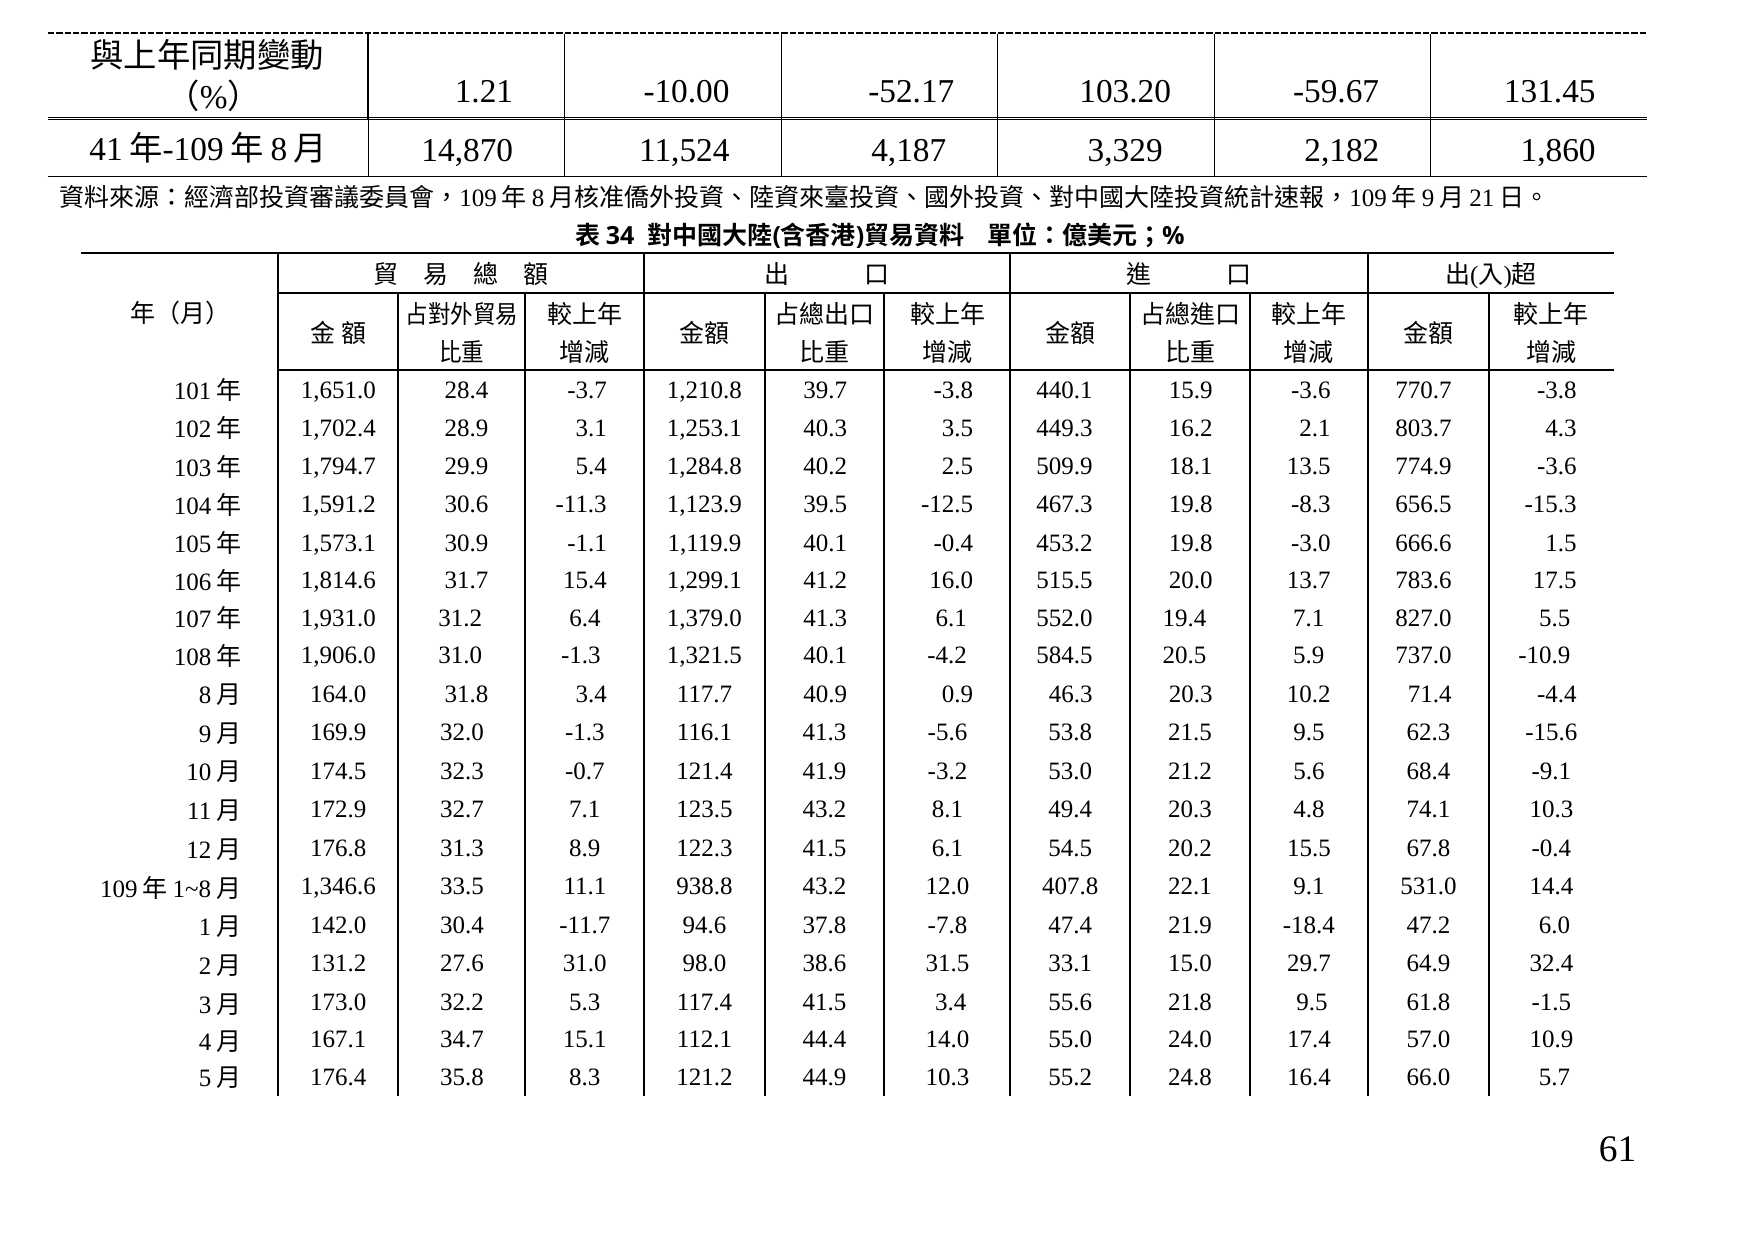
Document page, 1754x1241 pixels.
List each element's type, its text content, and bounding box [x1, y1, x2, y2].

table_cell 105年 [81, 524, 277, 561]
table_cell 1,651.0 [279, 371, 397, 408]
table_cell 15.5 [1251, 829, 1367, 866]
table_cell 13.5 [1251, 447, 1367, 485]
table_cell 467.3 [1011, 485, 1129, 524]
table_cell 40.1 [766, 524, 883, 561]
table_cell 3.5 [885, 409, 1009, 447]
table_cell 17.5 [1490, 561, 1614, 599]
table_cell 1,860 [1431, 120, 1647, 176]
table_cell 11月 [81, 790, 277, 828]
table_cell 28.9 [399, 409, 524, 447]
table_cell 142.0 [279, 906, 397, 943]
table_cell 774.9 [1369, 447, 1488, 485]
table_cell 40.3 [766, 409, 883, 447]
table_cell 1.5 [1490, 524, 1614, 561]
table_cell -3.6 [1251, 371, 1367, 408]
table_cell -3.6 [1490, 447, 1614, 485]
table_cell 123.5 [645, 790, 764, 828]
table_cell 107年 [81, 599, 277, 636]
table_cell 131.2 [279, 945, 397, 982]
table_cell 較上年 增減 [1251, 294, 1367, 369]
table_cell 5.9 [1251, 636, 1367, 674]
table_cell 15.9 [1131, 371, 1249, 408]
table_cell 40.9 [766, 675, 883, 712]
table_cell 31.7 [399, 561, 524, 599]
table_cell 46.3 [1011, 675, 1129, 712]
table_cell -7.8 [885, 906, 1009, 943]
table_cell 47.2 [1369, 906, 1488, 943]
table_cell -0.7 [526, 752, 643, 789]
table_cell 1,814.6 [279, 561, 397, 599]
table_cell 較上年 增減 [1490, 294, 1614, 369]
table_cell 1,702.4 [279, 409, 397, 447]
table_cell 12月 [81, 829, 277, 866]
table_cell 103.20 [998, 32, 1214, 117]
table_cell -5.6 [885, 713, 1009, 751]
table_cell 占總出口比重 [766, 294, 883, 369]
table_cell 39.7 [766, 371, 883, 408]
table_cell 1,284.8 [645, 447, 764, 485]
table_cell 1月 [81, 906, 277, 943]
table_cell 與上年同期變動（%） [48, 32, 367, 117]
table_cell 5.6 [1251, 752, 1367, 789]
table_cell 28.4 [399, 371, 524, 408]
table_cell 1,379.0 [645, 599, 764, 636]
table_cell 43.2 [766, 868, 883, 905]
table_cell 31.5 [885, 945, 1009, 982]
table_cell 53.8 [1011, 713, 1129, 751]
table_cell 1,123.9 [645, 485, 764, 524]
table_cell 71.4 [1369, 675, 1488, 712]
table_cell 62.3 [1369, 713, 1488, 751]
table_cell 656.5 [1369, 485, 1488, 524]
table_cell 173.0 167.1 176.4 [279, 983, 397, 1096]
table_cell 7.1 [526, 790, 643, 828]
table_cell 3月 4月 5月 [81, 983, 277, 1096]
table_cell 109年1~8月 [81, 868, 277, 905]
table_cell 1,591.2 [279, 485, 397, 524]
table_cell 14,870 [369, 120, 564, 176]
table_cell 53.0 [1011, 752, 1129, 789]
table_cell 8.1 [885, 790, 1009, 828]
table_cell 827.0 [1369, 599, 1488, 636]
table_cell 1,119.9 [645, 524, 764, 561]
table_cell 金額 [1369, 294, 1488, 369]
table_cell 10月 [81, 752, 277, 789]
table_cell 803.7 [1369, 409, 1488, 447]
table_cell 金額 [1011, 294, 1129, 369]
table_cell -0.4 [1490, 829, 1614, 866]
table_cell 9.5 17.4 16.4 [1251, 983, 1367, 1096]
table_cell 19.8 [1131, 485, 1249, 524]
table_cell 29.9 [399, 447, 524, 485]
table_cell 41年-109年8月 [48, 120, 368, 176]
table_cell 1,573.1 [279, 524, 397, 561]
table_cell 32.3 [399, 752, 524, 789]
table_cell 2.5 [885, 447, 1009, 485]
table_cell -0.4 [885, 524, 1009, 561]
table_cell 164.0 [279, 675, 397, 712]
table_cell 584.5 [1011, 636, 1129, 674]
table_cell 737.0 [1369, 636, 1488, 674]
table_cell 43.2 [766, 790, 883, 828]
table_cell 10.2 [1251, 675, 1367, 712]
table_cell 20.3 [1131, 675, 1249, 712]
table_cell 116.1 [645, 713, 764, 751]
table_cell 4.8 [1251, 790, 1367, 828]
table_cell 449.3 [1011, 409, 1129, 447]
table_cell -4.2 [885, 636, 1009, 674]
table_cell 31.8 [399, 675, 524, 712]
table_cell 5.4 [526, 447, 643, 485]
table_cell 103年 [81, 447, 277, 485]
table_cell 94.6 [645, 906, 764, 943]
table_cell -1.1 [526, 524, 643, 561]
table_cell 20.2 [1131, 829, 1249, 866]
table_cell 30.6 [399, 485, 524, 524]
table_cell 6.1 [885, 829, 1009, 866]
table_cell 4.3 [1490, 409, 1614, 447]
table_cell 509.9 [1011, 447, 1129, 485]
table_cell 1,346.6 [279, 868, 397, 905]
table_header 年（月） [81, 254, 277, 369]
table_cell 18.1 [1131, 447, 1249, 485]
table_cell 47.4 [1011, 906, 1129, 943]
table_cell 11.1 [526, 868, 643, 905]
table_cell 16.0 [885, 561, 1009, 599]
table_cell 13.7 [1251, 561, 1367, 599]
table_cell 31.0 [526, 945, 643, 982]
table_cell 1,906.0 [279, 636, 397, 674]
text 資料來源：經濟部投資審議委員會，109年8月核准僑外投資、陸資來臺投資、國外投資、對中國大陸投資統計速報，109年9月21日。 [59, 177, 1683, 215]
table_cell 117.7 [645, 675, 764, 712]
table_cell 29.7 [1251, 945, 1367, 982]
table_cell 32.0 [399, 713, 524, 751]
table_cell -52.17 [782, 32, 997, 117]
table_cell 3,329 [998, 120, 1214, 176]
table_cell 占總進口比重 [1131, 294, 1249, 369]
table_cell 6.4 [526, 599, 643, 636]
table_cell 8月 [81, 675, 277, 712]
table_cell 55.6 55.0 55.2 [1011, 983, 1129, 1096]
table_cell 666.6 [1369, 524, 1488, 561]
table_cell 41.3 [766, 599, 883, 636]
table_cell 21.2 [1131, 752, 1249, 789]
table_header 進 口 [1011, 254, 1367, 292]
table_cell 31.2 [399, 599, 524, 636]
table_cell -1.5 10.9 5.7 [1490, 983, 1614, 1096]
table_cell 515.5 [1011, 561, 1129, 599]
table_cell 1,210.8 [645, 371, 764, 408]
table_cell 2,182 [1215, 120, 1430, 176]
table_cell 21.9 [1131, 906, 1249, 943]
table_cell 27.6 [399, 945, 524, 982]
table_cell -10.00 [565, 32, 781, 117]
table_cell 占對外貿易比重 [399, 294, 524, 369]
table_cell 6.1 [885, 599, 1009, 636]
table_cell 金 額 [279, 294, 397, 369]
table_cell 169.9 [279, 713, 397, 751]
table_cell 98.0 [645, 945, 764, 982]
table_cell 41.5 44.4 44.9 [766, 983, 883, 1096]
table_cell 6.0 [1490, 906, 1614, 943]
table_cell -1.3 [526, 713, 643, 751]
table_header 貿 易 總 額 [279, 254, 643, 292]
table_cell 68.4 [1369, 752, 1488, 789]
table_cell 121.4 [645, 752, 764, 789]
table_cell -12.5 [885, 485, 1009, 524]
table_cell 38.6 [766, 945, 883, 982]
table_cell 552.0 [1011, 599, 1129, 636]
table_cell -3.8 [885, 371, 1009, 408]
table_cell 440.1 [1011, 371, 1129, 408]
table_cell -3.8 [1490, 371, 1614, 408]
table_cell -18.4 [1251, 906, 1367, 943]
table_cell 104年 [81, 485, 277, 524]
table_cell 453.2 [1011, 524, 1129, 561]
table_cell -15.3 [1490, 485, 1614, 524]
table_cell 770.7 [1369, 371, 1488, 408]
table_cell 32.2 34.7 35.8 [399, 983, 524, 1096]
table_cell 31.3 [399, 829, 524, 866]
table_cell 19.8 [1131, 524, 1249, 561]
table_cell -3.2 [885, 752, 1009, 789]
table_cell 1,321.5 [645, 636, 764, 674]
table_cell 9.5 [1251, 713, 1367, 751]
table_cell 64.9 [1369, 945, 1488, 982]
table_cell 5.5 [1490, 599, 1614, 636]
table_cell 41.2 [766, 561, 883, 599]
table_cell 22.1 [1131, 868, 1249, 905]
table_cell 41.5 [766, 829, 883, 866]
table_cell 30.9 [399, 524, 524, 561]
table_cell 3.1 [526, 409, 643, 447]
table_header 出(入)超 [1369, 254, 1614, 292]
table_cell -4.4 [1490, 675, 1614, 712]
table_cell 101年 [81, 369, 277, 408]
table_cell 938.8 [645, 868, 764, 905]
table_cell 176.8 [279, 829, 397, 866]
table_cell -59.67 [1215, 32, 1431, 117]
table_cell 金額 [645, 294, 764, 369]
table_cell 54.5 [1011, 829, 1129, 866]
table_cell 102年 [81, 409, 277, 447]
table_cell 1,299.1 [645, 561, 764, 599]
table_cell 131.45 [1431, 32, 1647, 117]
table_cell -10.9 [1490, 636, 1614, 674]
table_cell 較上年 增減 [526, 294, 643, 369]
table_cell 19.4 [1131, 599, 1249, 636]
table_cell 122.3 [645, 829, 764, 866]
table_cell -11.7 [526, 906, 643, 943]
table_cell 783.6 [1369, 561, 1488, 599]
subtitle 表34 對中國大陸(含香港)貿易資料 單位：億美元；% [59, 215, 1636, 252]
table_cell 9月 [81, 713, 277, 751]
table_cell 117.4 112.1 121.2 [645, 983, 764, 1096]
table_cell 31.0 [399, 636, 524, 674]
table_cell 1,253.1 [645, 409, 764, 447]
table_cell 40.2 [766, 447, 883, 485]
table_cell 67.8 [1369, 829, 1488, 866]
table_cell 172.9 [279, 790, 397, 828]
table_cell 33.5 [399, 868, 524, 905]
table_cell -11.3 [526, 485, 643, 524]
table_cell 40.1 [766, 636, 883, 674]
table_cell 10.3 [1490, 790, 1614, 828]
table_cell 15.4 [526, 561, 643, 599]
table_cell -9.1 [1490, 752, 1614, 789]
table_cell -3.7 [526, 371, 643, 408]
table_cell 32.7 [399, 790, 524, 828]
table_cell 11,524 [565, 120, 781, 176]
table_cell -8.3 [1251, 485, 1367, 524]
table_cell 8.9 [526, 829, 643, 866]
table_cell 74.1 [1369, 790, 1488, 828]
table_cell 41.3 [766, 713, 883, 751]
table_cell 2月 [81, 945, 277, 982]
table_cell 12.0 [885, 868, 1009, 905]
table_cell 4,187 [782, 120, 997, 176]
table_cell 21.5 [1131, 713, 1249, 751]
table_cell 1,931.0 [279, 599, 397, 636]
table_cell 49.4 [1011, 790, 1129, 828]
table_cell 33.1 [1011, 945, 1129, 982]
table_cell 61.8 57.0 66.0 [1369, 983, 1488, 1096]
table_cell 16.2 [1131, 409, 1249, 447]
table_cell 5.3 15.1 8.3 [526, 983, 643, 1096]
table_cell 20.5 [1131, 636, 1249, 674]
table_cell 531.0 [1369, 868, 1488, 905]
table_cell 0.9 [885, 675, 1009, 712]
table_cell 21.8 24.0 24.8 [1131, 983, 1249, 1096]
table_cell 174.5 [279, 752, 397, 789]
table_cell 39.5 [766, 485, 883, 524]
table_cell 1,794.7 [279, 447, 397, 485]
table_cell 37.8 [766, 906, 883, 943]
table_cell 407.8 [1011, 868, 1129, 905]
table_cell 2.1 [1251, 409, 1367, 447]
table_cell 1.21 [369, 32, 564, 117]
table_cell 9.1 [1251, 868, 1367, 905]
table_cell 41.9 [766, 752, 883, 789]
table_cell -1.3 [526, 636, 643, 674]
table_cell -15.6 [1490, 713, 1614, 751]
table_cell 15.0 [1131, 945, 1249, 982]
table_header 出 口 [645, 254, 1009, 292]
table_cell 106年 [81, 561, 277, 599]
table_cell 20.0 [1131, 561, 1249, 599]
table_cell 20.3 [1131, 790, 1249, 828]
table_cell 30.4 [399, 906, 524, 943]
table_cell 較上年 增減 [885, 294, 1009, 369]
table_cell -3.0 [1251, 524, 1367, 561]
table_cell 14.4 [1490, 868, 1614, 905]
table_cell 7.1 [1251, 599, 1367, 636]
table_cell 3.4 [526, 675, 643, 712]
table_cell 32.4 [1490, 945, 1614, 982]
table_cell 108年 [81, 636, 277, 674]
table_cell 3.4 14.0 10.3 [885, 983, 1009, 1096]
